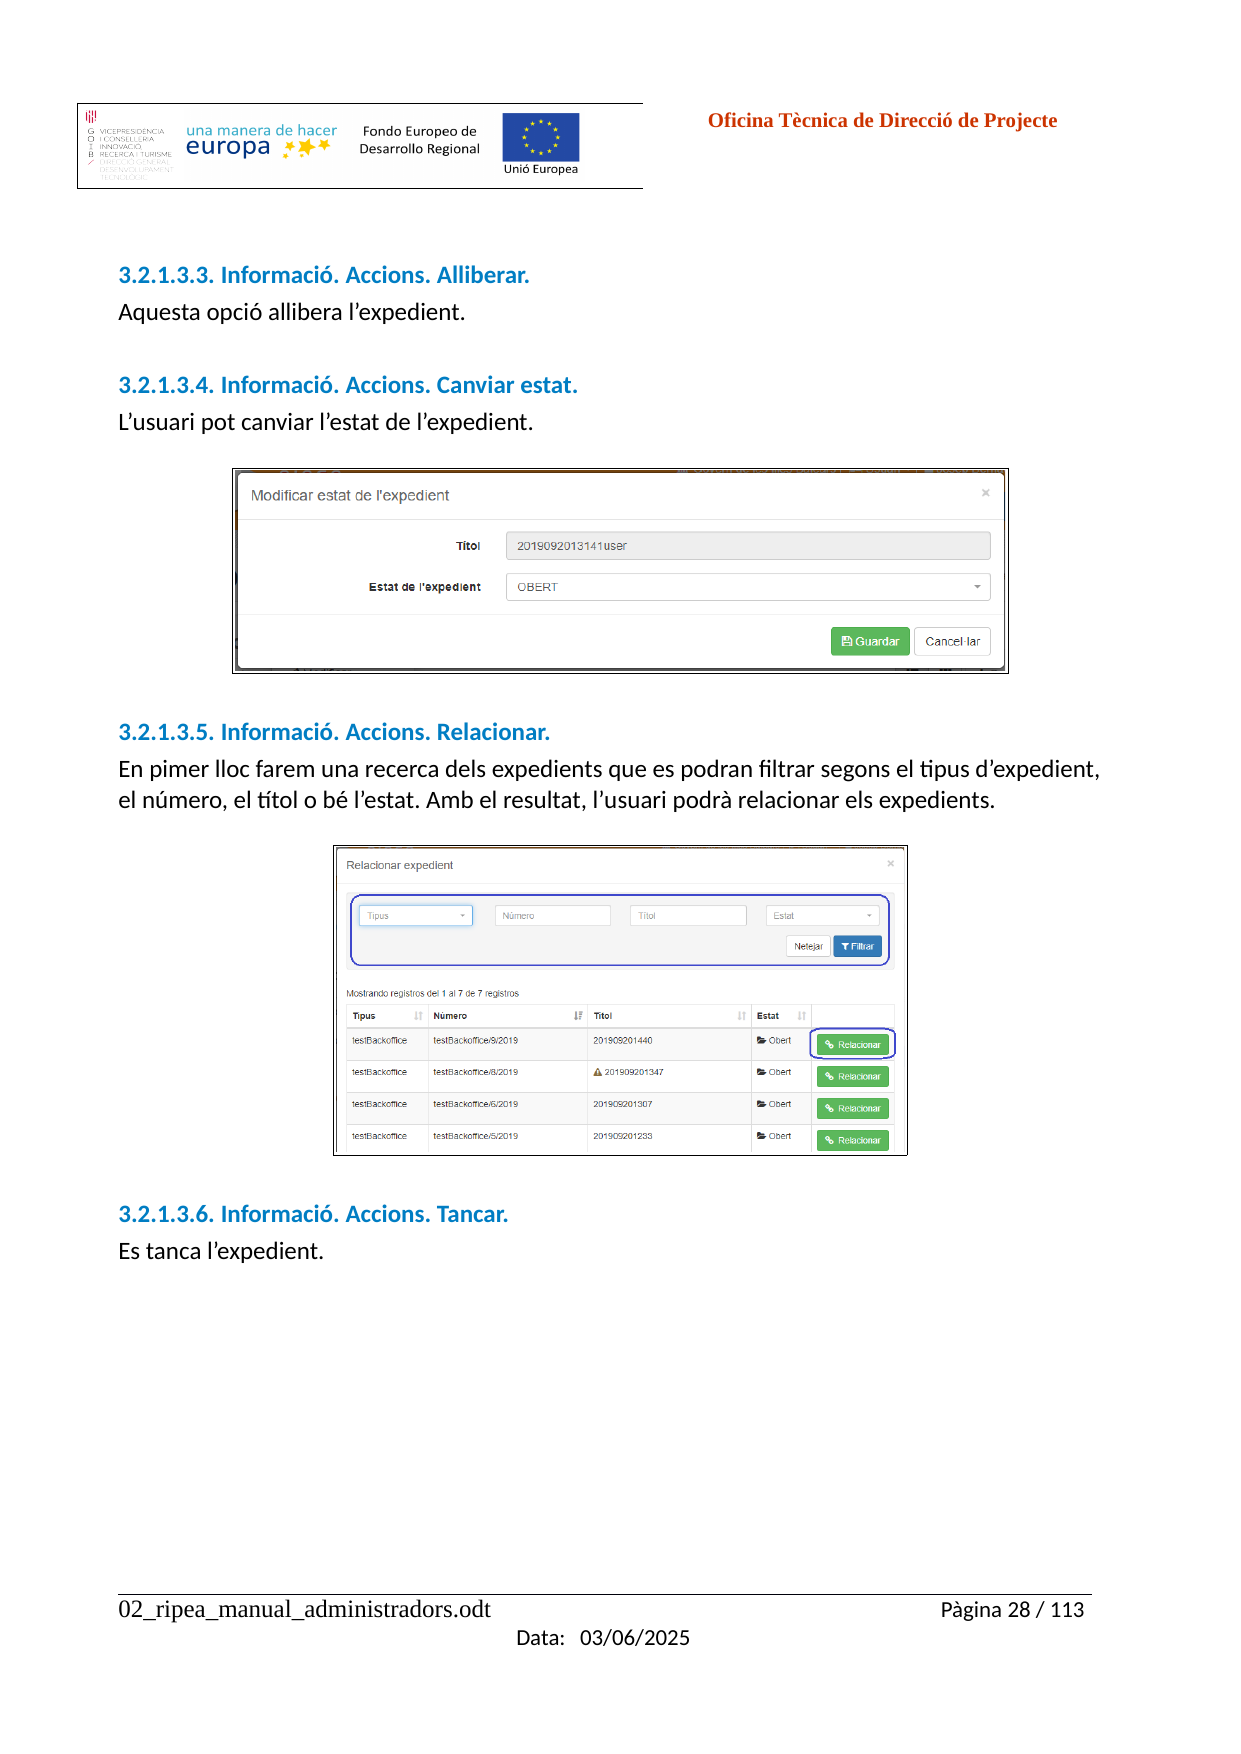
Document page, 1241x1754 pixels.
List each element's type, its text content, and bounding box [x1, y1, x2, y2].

subtitle 3.2.1.3.3. Informació. Accions. Alliberar. [118, 259, 1122, 290]
picture [82, 108, 178, 182]
text Aquesta opció allibera l’expedient. [118, 296, 1122, 327]
picture [184, 108, 585, 182]
text L’usuari pot canviar l’estat de l’expedient. [118, 406, 1122, 437]
text En pimer lloc farem una recerca dels expedients que es podran filtrar segons el tipus d’expedient, el número, el títol o bé l’estat. Amb el resultat, l’usuari podrà relacionar els expedients. [118, 753, 1122, 814]
subtitle 3.2.1.3.6. Informació. Accions. Tancar. [118, 1198, 1122, 1228]
subtitle 3.2.1.3.4. Informació. Accions. Canviar estat. [118, 370, 1122, 400]
picture [336, 847, 905, 1152]
picture [235, 470, 1005, 671]
subtitle 3.2.1.3.5. Informació. Accions. Relacionar. [118, 716, 1122, 747]
text Es tanca l’expedient. [118, 1235, 1122, 1265]
